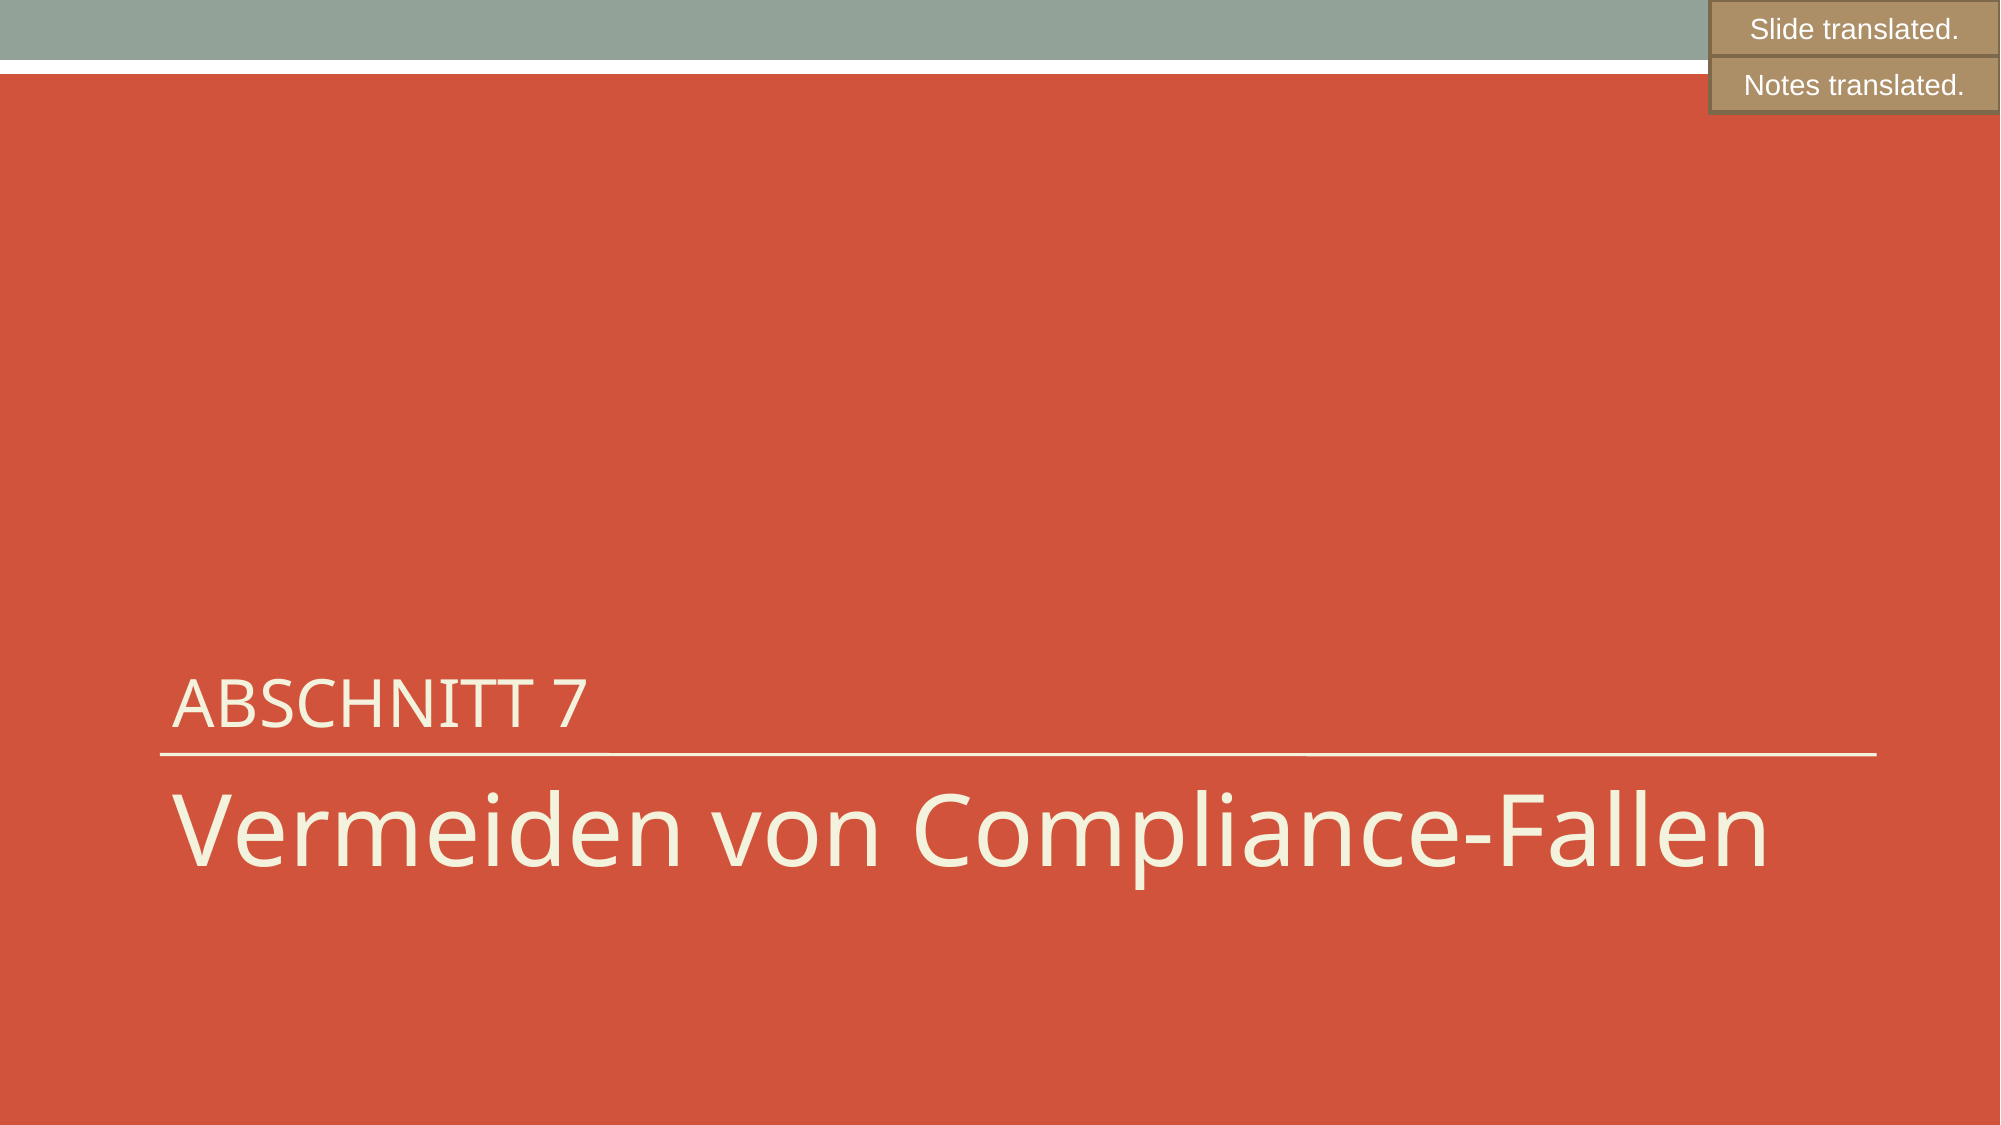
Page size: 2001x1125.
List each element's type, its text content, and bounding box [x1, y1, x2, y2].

text_box Notes translated. [1710, 56, 2000, 113]
list Vermeiden von Compliance-Fallen [157, 758, 1858, 1006]
text_box Slide translated. [1710, 0, 2000, 56]
title ABSCHNITT 7 [157, 387, 1858, 749]
